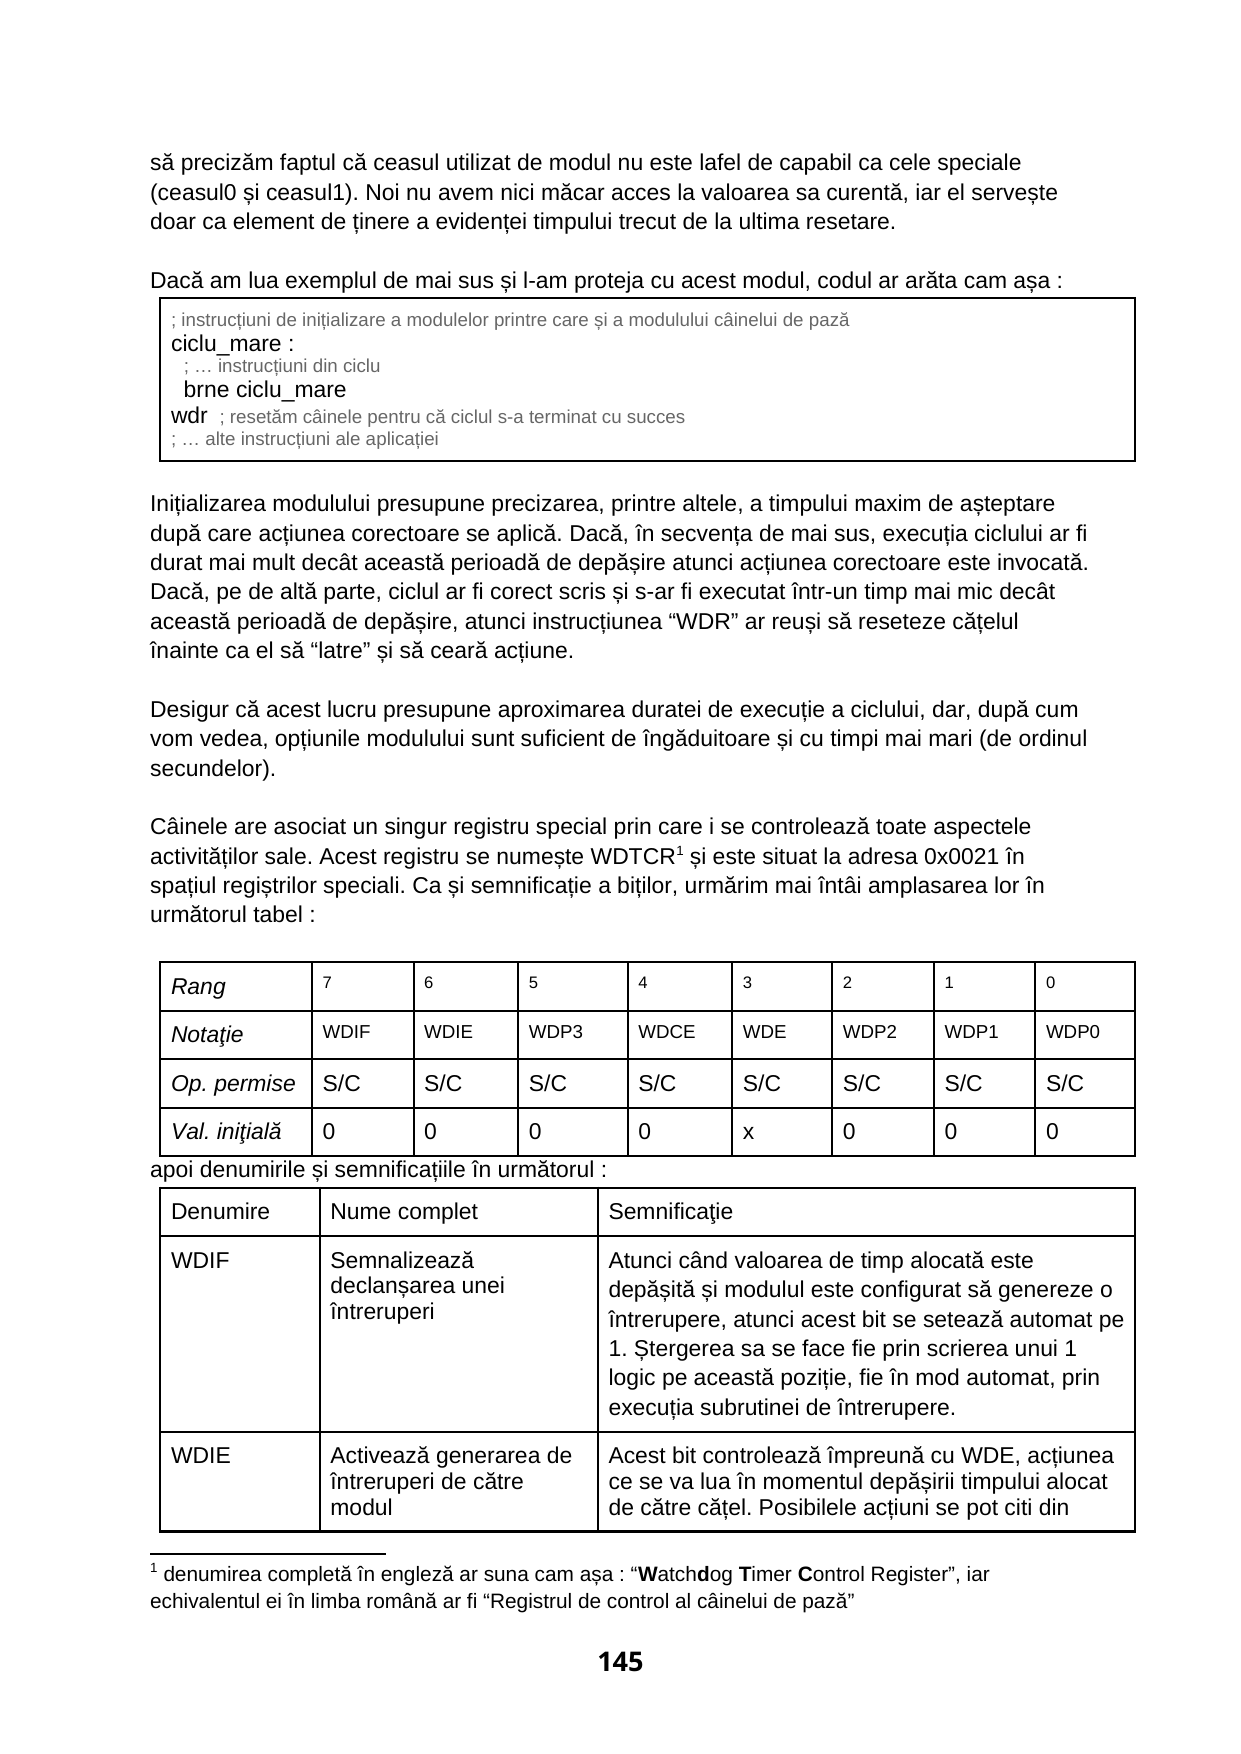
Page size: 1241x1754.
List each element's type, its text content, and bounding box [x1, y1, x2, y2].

table_cell Acest bit controlează împreună cu WDE, acțiunea ce se va lua în momentul depășirii timpului alocat de către cățel. Posibilele acțiuni se pot citi din [599, 1433, 1134, 1530]
table_header Nume complet [321, 1189, 597, 1235]
table_cell 0 [313, 1109, 413, 1155]
table_cell 0 [833, 1109, 933, 1155]
table_cell Val. iniţială [161, 1109, 311, 1155]
table_cell Op. permise [161, 1060, 311, 1107]
table_header 1 [935, 963, 1034, 1009]
table_header 4 [629, 963, 731, 1009]
table_header Denumire [161, 1189, 319, 1235]
table_cell Atunci când valoarea de timp alocată este depășită și modulul este configurat să genereze o întrerupere, atunci acest bit se setează automat pe 1. Ștergerea sa se face fie prin scrierea unui 1 logic pe această poziție, fie în mod automat, prin execuția subrutinei de întrerupere. [599, 1237, 1134, 1431]
table_cell WDIF [161, 1237, 319, 1431]
text Desigur că acest lucru presupune aproximarea duratei de execuție a ciclului, dar, după cum vom vedea, opțiunile modulului sunt suficient de îngăduitoare și cu timpi mai mari (de ordinul secundelor). [150, 697, 1091, 781]
table_cell 0 [1036, 1109, 1134, 1155]
table_cell S/C [1036, 1060, 1134, 1107]
table_cell S/C [935, 1060, 1034, 1107]
table_header 0 [1036, 963, 1134, 1009]
text Inițializarea modulului presupune precizarea, printre altele, a timpului maxim de așteptare după care acțiunea corectoare se aplică. Dacă, în secvența de mai sus, execuția ciclului ar fi durat mai mult decât această perioadă de depășire atunci acțiunea corectoare este invocată. Dacă, pe de altă parte, ciclul ar fi corect scris și s-ar fi executat într-un timp mai mic decât această perioadă de depășire, atunci instrucțiunea “WDR” ar reuși să reseteze cățelul înainte ca el să “latre” și să ceară acțiune. [150, 491, 1091, 663]
table_cell 0 [415, 1109, 517, 1155]
table_header 2 [833, 963, 933, 1009]
table_cell WDP0 [1036, 1012, 1134, 1058]
table_cell WDIE [161, 1433, 319, 1530]
table_cell WDP2 [833, 1012, 933, 1058]
table_cell x [733, 1109, 831, 1155]
table_cell WDP1 [935, 1012, 1034, 1058]
table_cell WDIE [415, 1012, 517, 1058]
table_cell WDCE [629, 1012, 731, 1058]
table_cell S/C [313, 1060, 413, 1107]
table_cell S/C [519, 1060, 627, 1107]
text Câinele are asociat un singur registru special prin care i se controlează toate aspectele activităților sale. Acest registru se numește WDTCR și este situat la adresa 0x0021 în spațiul regiștrilor speciali. Ca și semnificație a biților, urmărim mai întâi amplasarea lor în următorul tabel : [150, 814, 1091, 928]
table_cell Semnalizează declanșarea unei întreruperi [321, 1237, 597, 1431]
table_cell Notaţie [161, 1012, 311, 1058]
table_header Semnificaţie [599, 1189, 1134, 1235]
table_header ; instrucțiuni de inițializare a modulelor printre care și a modulului câinelui de pază ciclu_mare : ; … instrucțiuni din ciclu brne ciclu_mare wdr ; resetăm câinele pentru că ciclul s-a terminat cu succes ; … alte instrucțiuni ale aplicației [161, 299, 1134, 459]
table_header 6 [415, 963, 517, 1009]
table_cell S/C [415, 1060, 517, 1107]
table_cell S/C [833, 1060, 933, 1107]
table_header 5 [519, 963, 627, 1009]
text Dacă am lua exemplul de mai sus și l-am proteja cu acest modul, codul ar arăta cam așa : [150, 267, 1091, 293]
table_cell WDIF [313, 1012, 413, 1058]
table_cell 0 [519, 1109, 627, 1155]
table_header Rang [161, 963, 311, 1009]
table_cell 0 [935, 1109, 1034, 1155]
text apoi denumirile și semnificațiile în următorul : [150, 1157, 1091, 1183]
table_cell WDE [733, 1012, 831, 1058]
text să precizăm faptul că ceasul utilizat de modul nu este lafel de capabil ca cele speciale (ceasul0 și ceasul1). Noi nu avem nici măcar acces la valoarea sa curentă, iar el servește doar ca element de ținere a evidenței timpului trecut de la ultima resetare. [150, 150, 1091, 234]
table_cell Activează generarea de întreruperi de către modul [321, 1433, 597, 1530]
table_cell WDP3 [519, 1012, 627, 1058]
table_cell 0 [629, 1109, 731, 1155]
table_header 7 [313, 963, 413, 1009]
table_header 3 [733, 963, 831, 1009]
table_cell S/C [733, 1060, 831, 1107]
text denumirea completă în engleză ar suna cam așa : “Watchdog Timer Control Register”, iar echivalentul ei în limba română ar fi “Registrul de control al câinelui de pază” [150, 1561, 1091, 1613]
table_cell S/C [629, 1060, 731, 1107]
